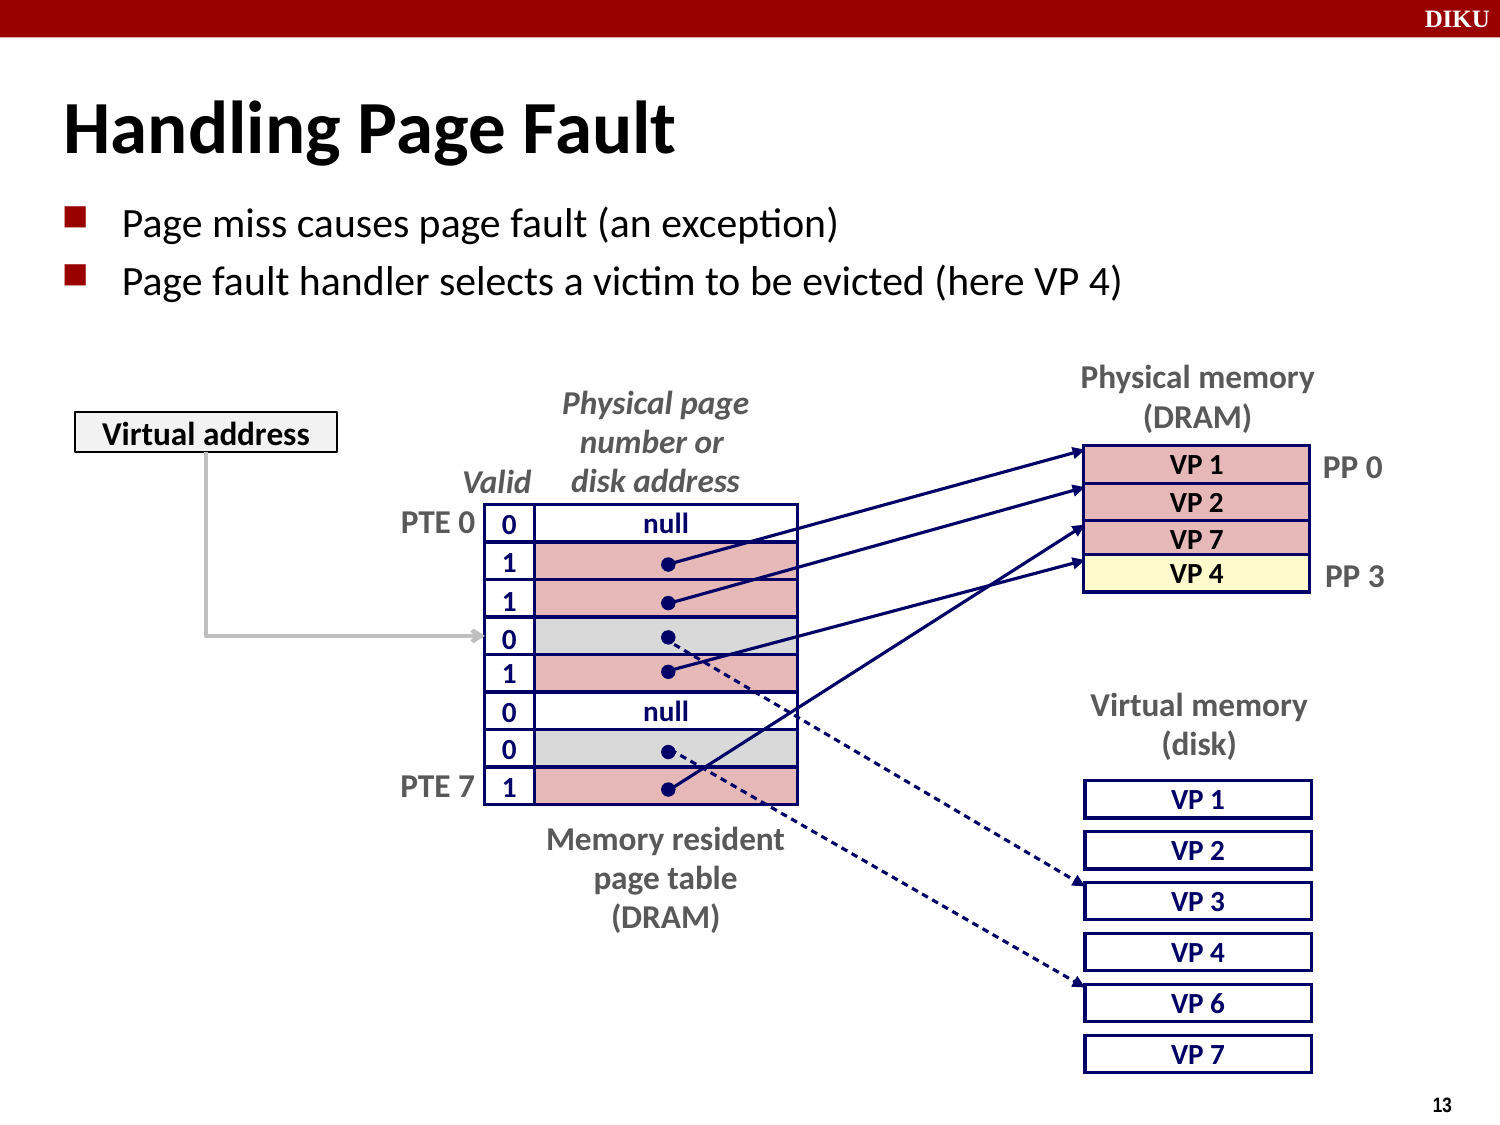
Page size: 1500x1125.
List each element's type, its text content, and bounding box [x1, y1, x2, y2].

text_box VP 3 [1084, 882, 1312, 920]
text_box VP 2 [1083, 484, 1310, 521]
text_box Handling Page Fault [48, 59, 1408, 188]
text_box Virtual memory (disk) [1075, 677, 1323, 772]
text_box Physical memory (DRAM) [1065, 350, 1330, 445]
text_box [536, 542, 798, 693]
text_box 1 [490, 775, 532, 814]
text_box VP 1 [1084, 780, 1312, 819]
text_box Page miss causes page fault (an exception) Page fault handler selects a victim to be evicted (here VP 4) [50, 188, 1414, 313]
text_box 1 [487, 576, 532, 627]
text_box VP 4 [1083, 554, 1310, 593]
text_box 1 [487, 537, 532, 576]
text_box 0 [487, 627, 532, 648]
text_box PTE 0 [385, 493, 491, 549]
text_box 0 [487, 724, 532, 775]
text_box PTE 7 [385, 758, 490, 814]
text_box 0 [505, 633, 512, 646]
text_box null [536, 504, 798, 542]
text_box Memory resident page table (DRAM) [531, 811, 801, 945]
text_box VP 2 [1084, 831, 1312, 869]
text_box 0 [491, 499, 532, 537]
text_box null [536, 693, 798, 730]
text_box null [759, 531, 798, 542]
text_box 0 [487, 687, 532, 724]
text_box PP 3 [1310, 548, 1400, 604]
text_box VP 7 [1084, 1035, 1312, 1073]
text_box VP 4 [1084, 933, 1312, 971]
text_box VP 6 [1084, 984, 1312, 1022]
text_box PP 0 [1307, 439, 1398, 495]
text_box 1 [487, 648, 532, 687]
text_box VP 7 [1083, 521, 1310, 554]
text_box Valid [447, 454, 560, 510]
text_box VP 1 [1083, 445, 1310, 484]
text_box Virtual address [74, 412, 338, 453]
text_box Physical page number or disk address [547, 374, 765, 509]
text_box null [768, 713, 798, 730]
text_box [536, 730, 798, 805]
